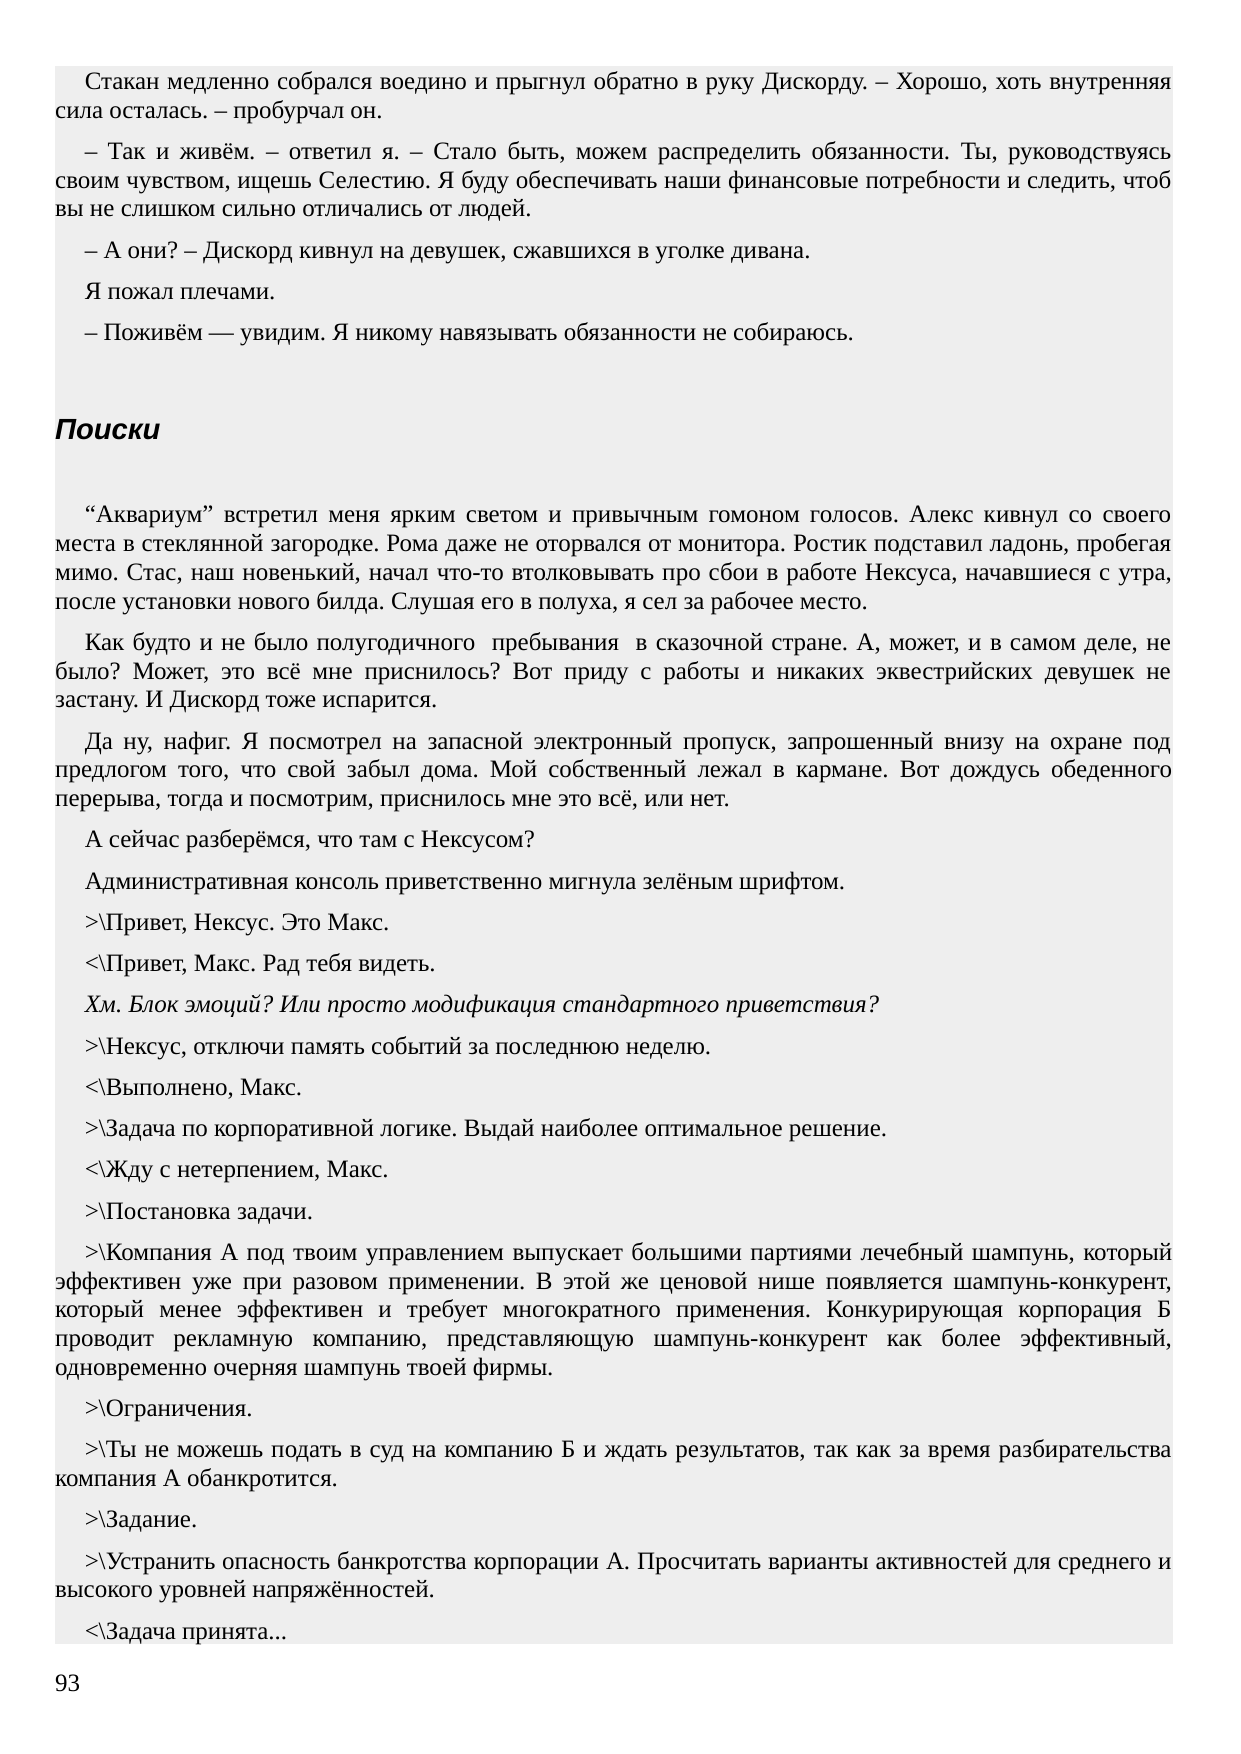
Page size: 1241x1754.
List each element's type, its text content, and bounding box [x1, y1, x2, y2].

text <\Выполнено, Макс. [55, 1072, 1173, 1101]
text >\Нексус, отключи память событий за последнюю неделю. [55, 1031, 1173, 1059]
text >\Ты не можешь подать в суд на компанию Б и ждать результатов, так как за время разбирательства компания А обанкротится. [55, 1434, 1173, 1492]
text Стакан медленно собрался воедино и прыгнул обратно в руку Дискорду. – Хорошо, хоть внутренняя сила осталась. – пробурчал он. [55, 66, 1173, 123]
text Я пожал плечами. [55, 276, 1173, 305]
text >\Постановка задачи. [55, 1196, 1173, 1224]
text А сейчас разберёмся, что там с Нексусом? [55, 824, 1173, 853]
text Как будто и не было полугодичного пребывания в сказочной стране. А, может, и в самом деле, не было? Может, это всё мне приснилось? Вот приду с работы и никаких эквестрийских девушек не застану. И Дискорд тоже испарится. [55, 627, 1173, 713]
text >\Устранить опасность банкротства корпорации А. Просчитать варианты активностей для среднего и высокого уровней напряжённостей. [55, 1546, 1173, 1603]
text “Аквариум” встретил меня ярким светом и привычным гомоном голосов. Алекс кивнул со своего места в стеклянной загородке. Рома даже не оторвался от монитора. Ростик подставил ладонь, пробегая мимо. Стас, наш новенький, начал что-то втолковывать про сбои в работе Нексуса, начавшиеся с утра, после установки нового билда. Слушая его в полуха, я сел за рабочее место. [55, 499, 1173, 614]
text >\Привет, Нексус. Это Макс. [55, 907, 1173, 936]
text – А они? – Дискорд кивнул на девушек, сжавшихся в уголке дивана. [55, 235, 1173, 263]
text Да ну, нафиг. Я посмотрел на запасной электронный пропуск, запрошенный внизу на охране под предлогом того, что свой забыл дома. Мой собственный лежал в кармане. Вот дождусь обеденного перерыва, тогда и посмотрим, приснилось мне это всё, или нет. [55, 726, 1173, 812]
text >\Ограничения. [55, 1393, 1173, 1422]
text <\Жду с нетерпением, Макс. [55, 1154, 1173, 1183]
text – Так и живём. – ответил я. – Стало быть, можем распределить обязанности. Ты, руководствуясь своим чувством, ищешь Селестию. Я буду обеспечивать наши финансовые потребности и следить, чтоб вы не слишком сильно отличались от людей. [55, 136, 1173, 222]
text <\Привет, Макс. Рад тебя видеть. [55, 948, 1173, 977]
text >\Задача по корпоративной логике. Выдай наиболее оптимальное решение. [55, 1113, 1173, 1142]
text >\Задание. [55, 1504, 1173, 1533]
text >\Компания А под твоим управлением выпускает большими партиями лечебный шампунь, который эффективен уже при разовом применении. В этой же ценовой нише появляется шампунь-конкурент, который менее эффективен и требует многократного применения. Конкурирующая корпорация Б проводит рекламную компанию, представляющую шампунь-конкурент как более эффективный, одновременно очерняя шампунь твоей фирмы. [55, 1237, 1173, 1381]
text Хм. Блок эмоций? Или просто модификация стандартного приветствия? [55, 989, 1173, 1018]
text <\Задача принята... [55, 1616, 1173, 1644]
text Административная консоль приветственно мигнула зелёным шрифтом. [55, 866, 1173, 894]
subtitle Поиски [55, 412, 1173, 446]
text – Поживём — увидим. Я никому навязывать обязанности не собираюсь. [55, 317, 1173, 346]
